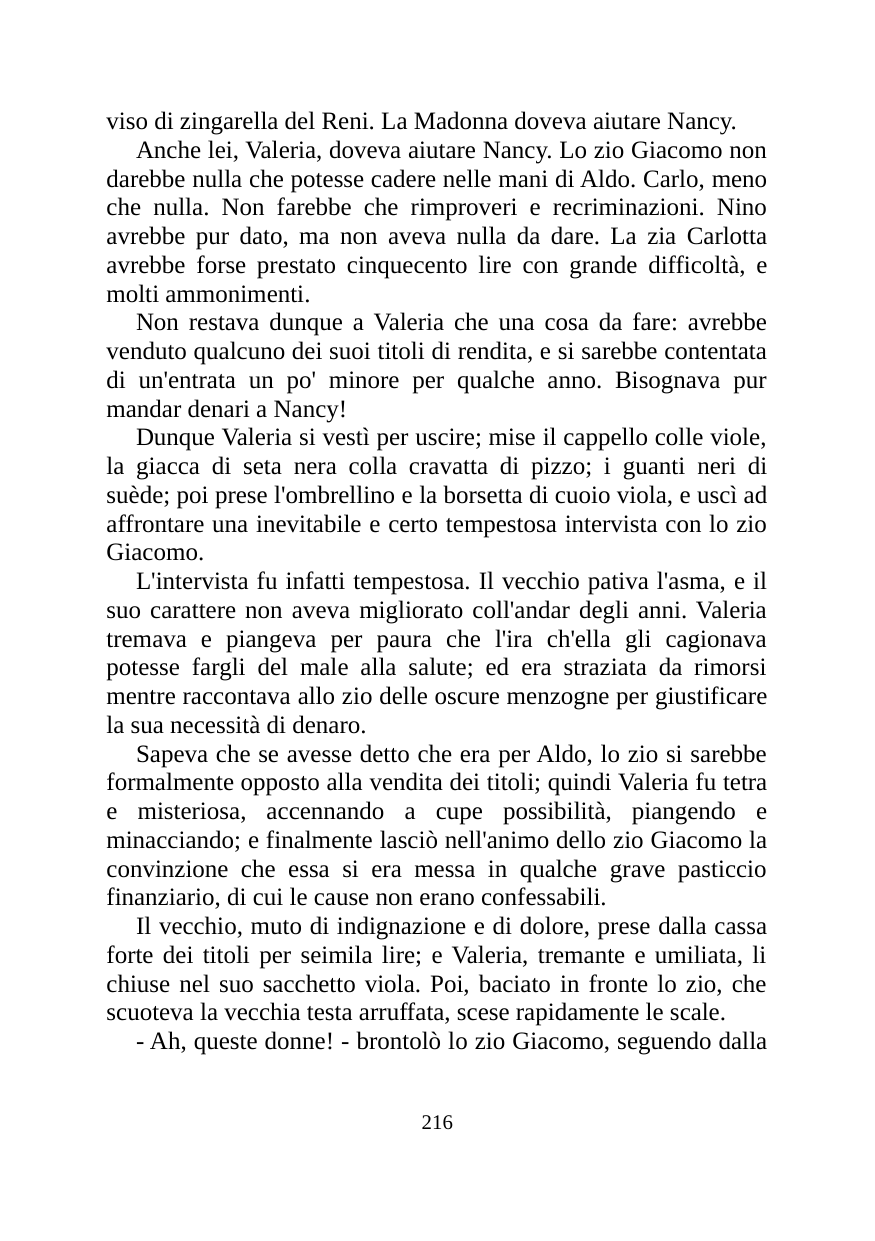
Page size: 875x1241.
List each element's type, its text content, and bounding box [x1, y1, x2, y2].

text - Ah, queste donne! - brontolò lo zio Giacomo, seguendo dalla [106, 1026, 768, 1055]
text Non restava dunque a Valeria che una cosa da fare: avrebbe venduto qualcuno dei suoi titoli di rendita, e si sarebbe contentata di un'entrata un po' minore per qualche anno. Bisognava pur mandar denari a Nancy! [106, 307, 768, 422]
text viso di zingarella del Reni. La Madonna doveva aiutare Nancy. [106, 106, 768, 135]
text Anche lei, Valeria, doveva aiutare Nancy. Lo zio Giacomo non darebbe nulla che potesse cadere nelle mani di Aldo. Carlo, meno che nulla. Non farebbe che rimproveri e recriminazioni. Nino avrebbe pur dato, ma non aveva nulla da dare. La zia Carlotta avrebbe forse prestato cinquecento lire con grande difficoltà, e molti ammonimenti. [106, 135, 768, 307]
text Il vecchio, muto di indignazione e di dolore, prese dalla cassa forte dei titoli per seimila lire; e Valeria, tremante e umiliata, li chiuse nel suo sacchetto viola. Poi, baciato in fronte lo zio, che scuoteva la vecchia testa arruffata, scese rapidamente le scale. [106, 911, 768, 1026]
text Sapeva che se avesse detto che era per Aldo, lo zio si sarebbe formalmente opposto alla vendita dei titoli; quindi Valeria fu tetra e misteriosa, accennando a cupe possibilità, piangendo e minacciando; e finalmente lasciò nell'animo dello zio Giacomo la convinzione che essa si era messa in qualche grave pasticcio finanziario, di cui le cause non erano confessabili. [106, 739, 768, 911]
text Dunque Valeria si vestì per uscire; mise il cappello colle viole, la giacca di seta nera colla cravatta di pizzo; i guanti neri di suède; poi prese l'ombrellino e la borsetta di cuoio viola, e uscì ad affrontare una inevitabile e certo tempestosa intervista con lo zio Giacomo. [106, 422, 768, 566]
text L'intervista fu infatti tempestosa. Il vecchio pativa l'asma, e il suo carattere non aveva migliorato coll'andar degli anni. Valeria tremava e piangeva per paura che l'ira ch'ella gli cagionava potesse fargli del male alla salute; ed era straziata da rimorsi mentre raccontava allo zio delle oscure menzogne per giustificare la sua necessità di denaro. [106, 566, 768, 739]
